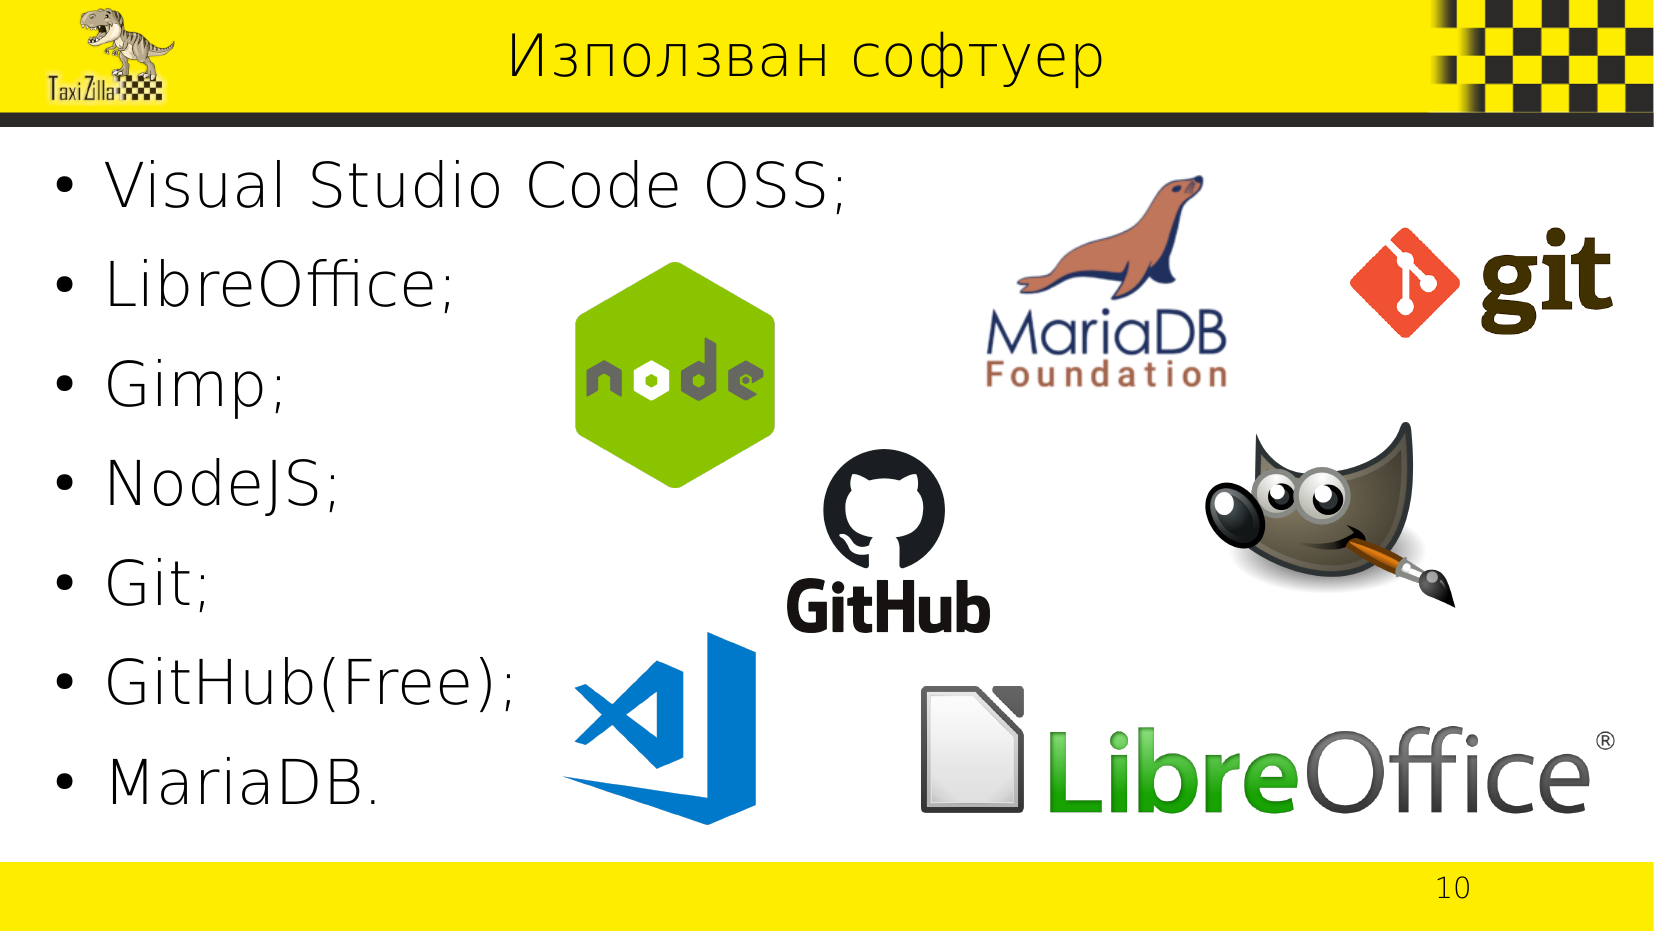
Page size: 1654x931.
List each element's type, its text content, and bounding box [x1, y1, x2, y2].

title Използван софтуер [225, 0, 1388, 113]
picture [0, 0, 1654, 931]
list Visual Studio Code OSS; LibreOffice; Gimp; NodeJS; Git; GitHub(Free); MariaDB. [37, 150, 1538, 826]
